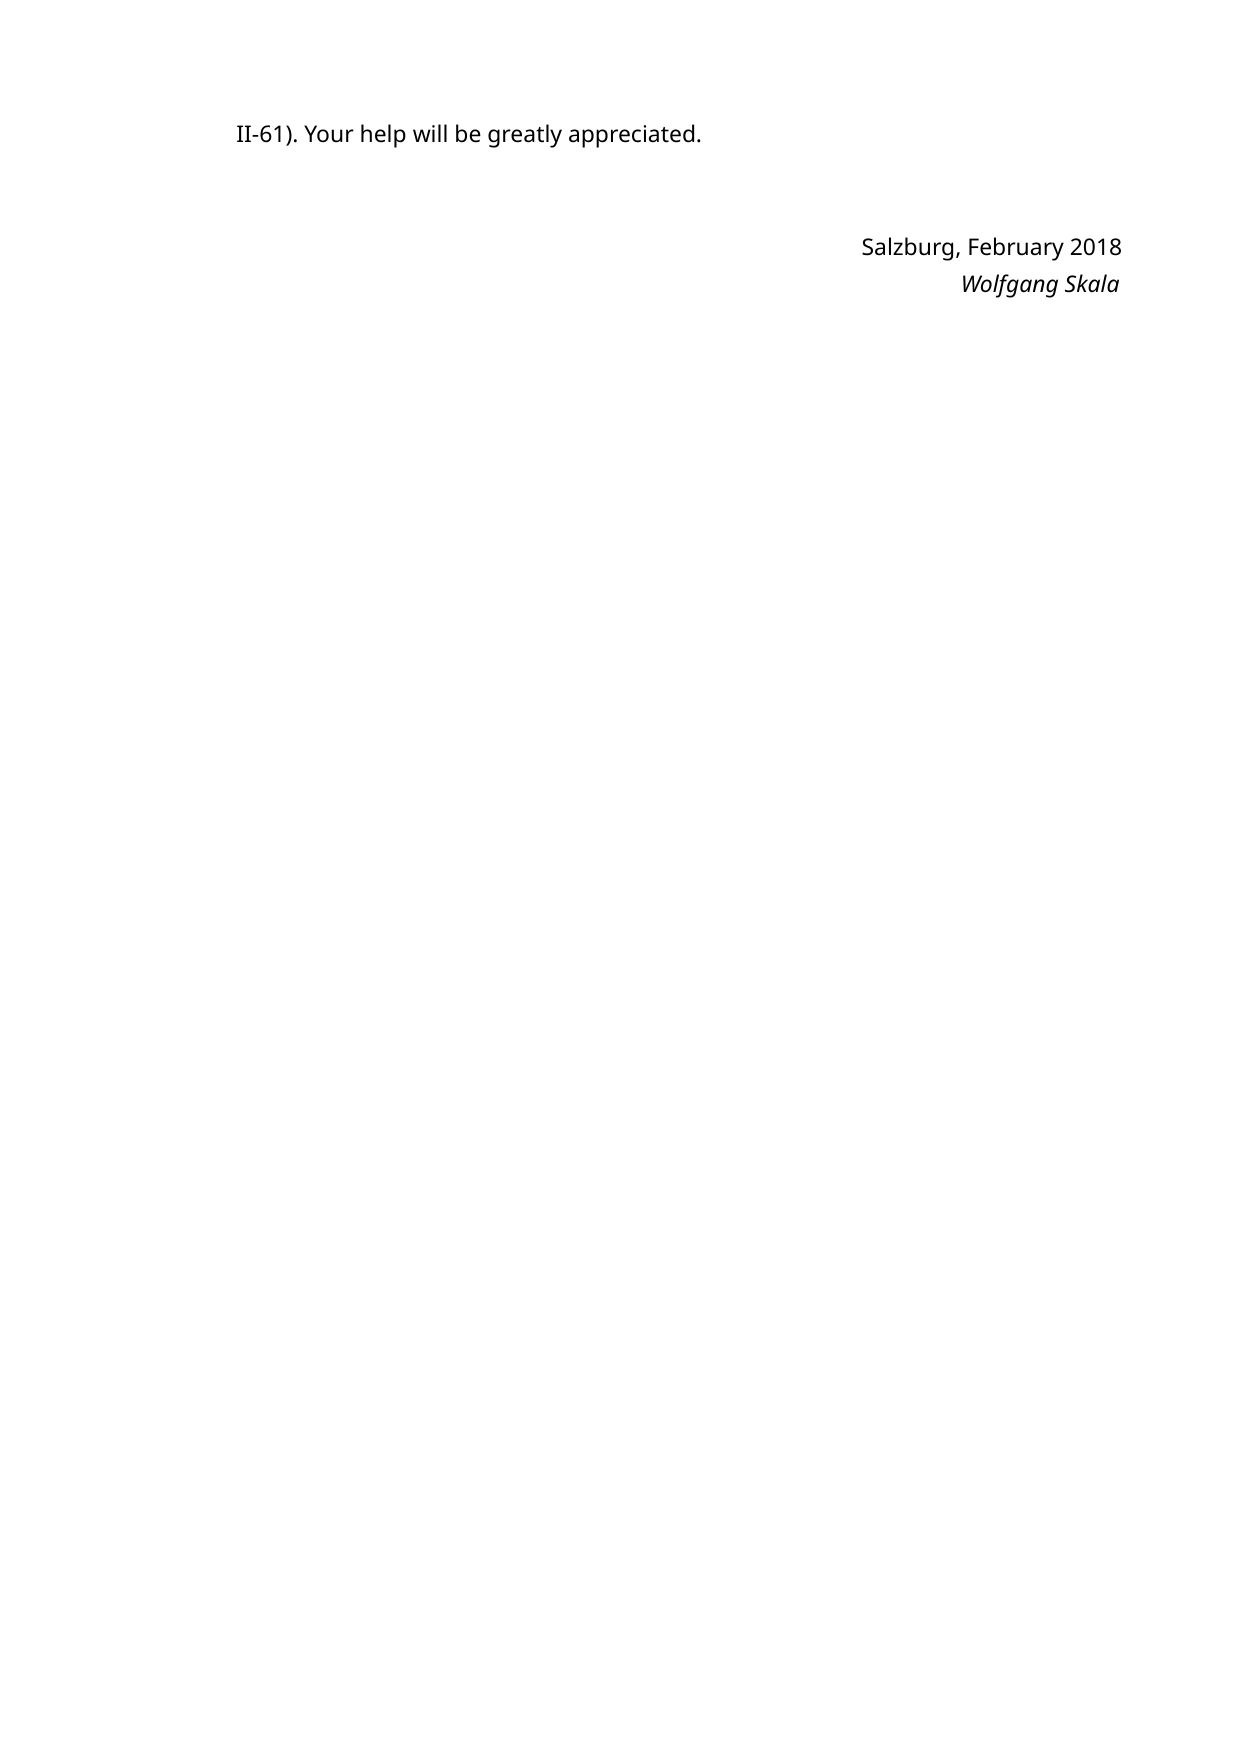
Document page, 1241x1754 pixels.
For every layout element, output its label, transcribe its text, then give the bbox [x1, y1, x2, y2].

text II-61). Your help will be greatly appreciated. [236, 118, 1122, 149]
text Salzburg, February 2018 Wolfgang Skala [236, 231, 1122, 299]
